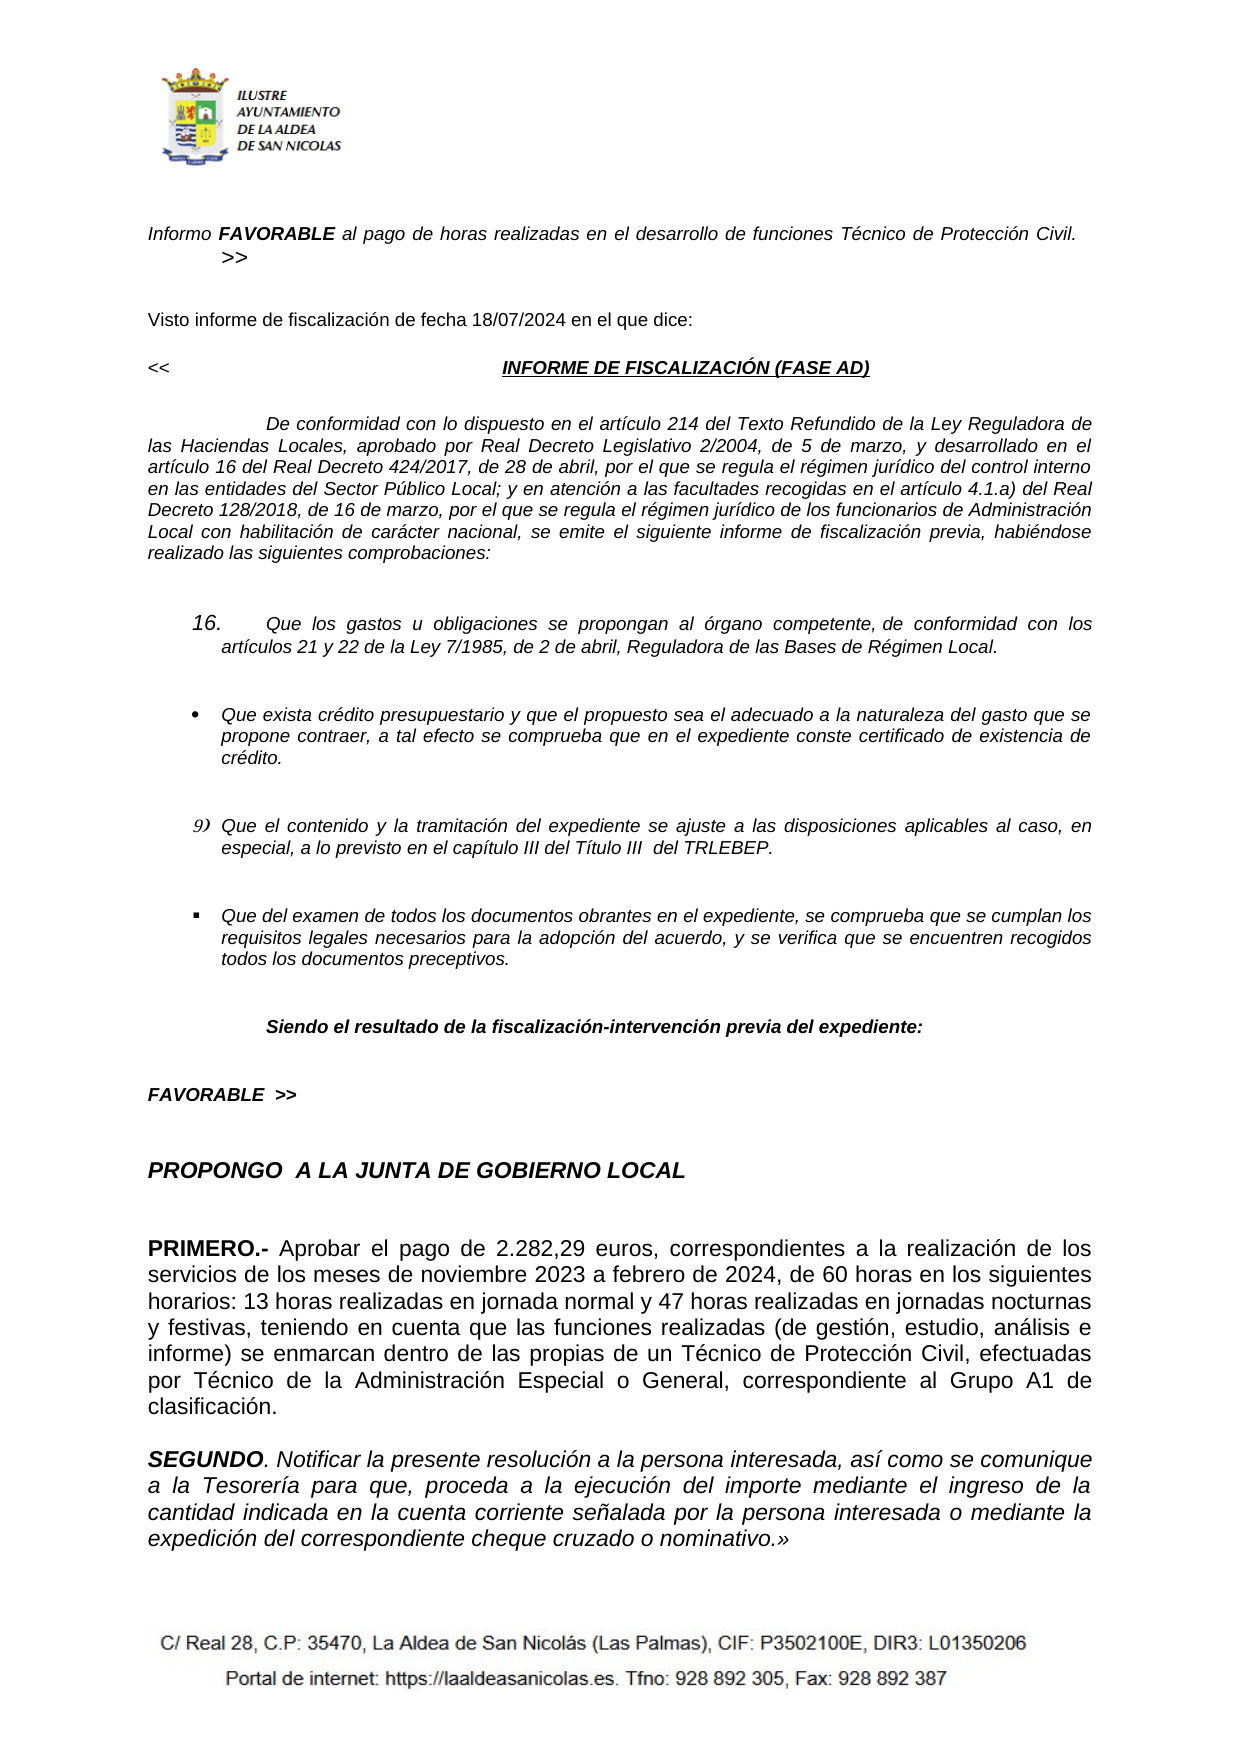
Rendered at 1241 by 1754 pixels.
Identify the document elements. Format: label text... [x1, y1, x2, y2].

list Que el contenido y la tramitación del expediente se ajuste a las disposiciones aplicables al caso, en especial, a lo previsto en el capítulo III del Título III del TRLEBEP. [192, 815, 1093, 858]
list Que exista crédito presupuestario y que el propuesto sea el adecuado a la naturaleza del gasto que se propone contraer, a tal efecto se comprueba que en el expediente conste certificado de existencia de crédito. [192, 704, 1093, 768]
text PROPONGO A LA JUNTA DE GOBIERNO LOCAL [148, 1157, 1093, 1183]
list Que del examen de todos los documentos obrantes en el expediente, se comprueba que se cumplan los requisitos legales necesarios para la adopción del acuerdo, y se verifica que se encuentren recogidos todos los documentos preceptivos. [192, 905, 1093, 969]
text Visto informe de fiscalización de fecha 18/07/2024 en el que dice: [148, 309, 1093, 331]
text << INFORME DE FISCALIZACIÓN (FASE AD) [148, 357, 1093, 379]
list Que los gastos u obligaciones se propongan al órgano competente, de conformidad con los artículos 21 y 22 de la Ley 7/1985, de 2 de abril, Reguladora de las Bases de Régimen Local. [192, 610, 1093, 657]
text FAVORABLE >> [148, 1084, 1093, 1106]
text Informo FAVORABLE al pago de horas realizadas en el desarrollo de funciones Técnico de Protección Civil. >> [148, 222, 1093, 270]
text Siendo el resultado de la fiscalización-intervención previa del expediente: [148, 1016, 1093, 1038]
text SEGUNDO. Notificar la presente resolución a la persona interesada, así como se comunique a la Tesorería para que, proceda a la ejecución del importe mediante el ingreso de la cantidad indicada en la cuenta corriente señalada por la persona interesada o mediante la expedición del correspondiente cheque cruzado o nominativo.» [148, 1446, 1093, 1551]
picture [149, 1627, 1034, 1694]
text De conformidad con lo dispuesto en el artículo 214 del Texto Refundido de la Ley Reguladora de las Haciendas Locales, aprobado por Real Decreto Legislativo 2/2004, de 5 de marzo, y desarrollado en el artículo 16 del Real Decreto 424/2017, de 28 de abril, por el que se regula el régimen jurídico del control interno en las entidades del Sector Público Local; y en atención a las facultades recogidas en el artículo 4.1.a) del Real Decreto 128/2018, de 16 de marzo, por el que se regula el régimen jurídico de los funcionarios de Administración Local con habilitación de carácter nacional, se emite el siguiente informe de fiscalización previa, habiéndose realizado las siguientes comprobaciones: [148, 413, 1093, 564]
text PRIMERO.- Aprobar el pago de 2.282,29 euros, correspondientes a la realización de los servicios de los meses de noviembre 2023 a febrero de 2024, de 60 horas en los siguientes horarios: 13 horas realizadas en jornada normal y 47 horas realizadas en jornadas nocturnas y festivas, teniendo en cuenta que las funciones realizadas (de gestión, estudio, análisis e informe) se enmarcan dentro de las propias de un Técnico de Protección Civil, efectuadas por Técnico de la Administración Especial o General, correspondiente al Grupo A1 de clasificación. [148, 1235, 1093, 1419]
picture [148, 60, 357, 173]
